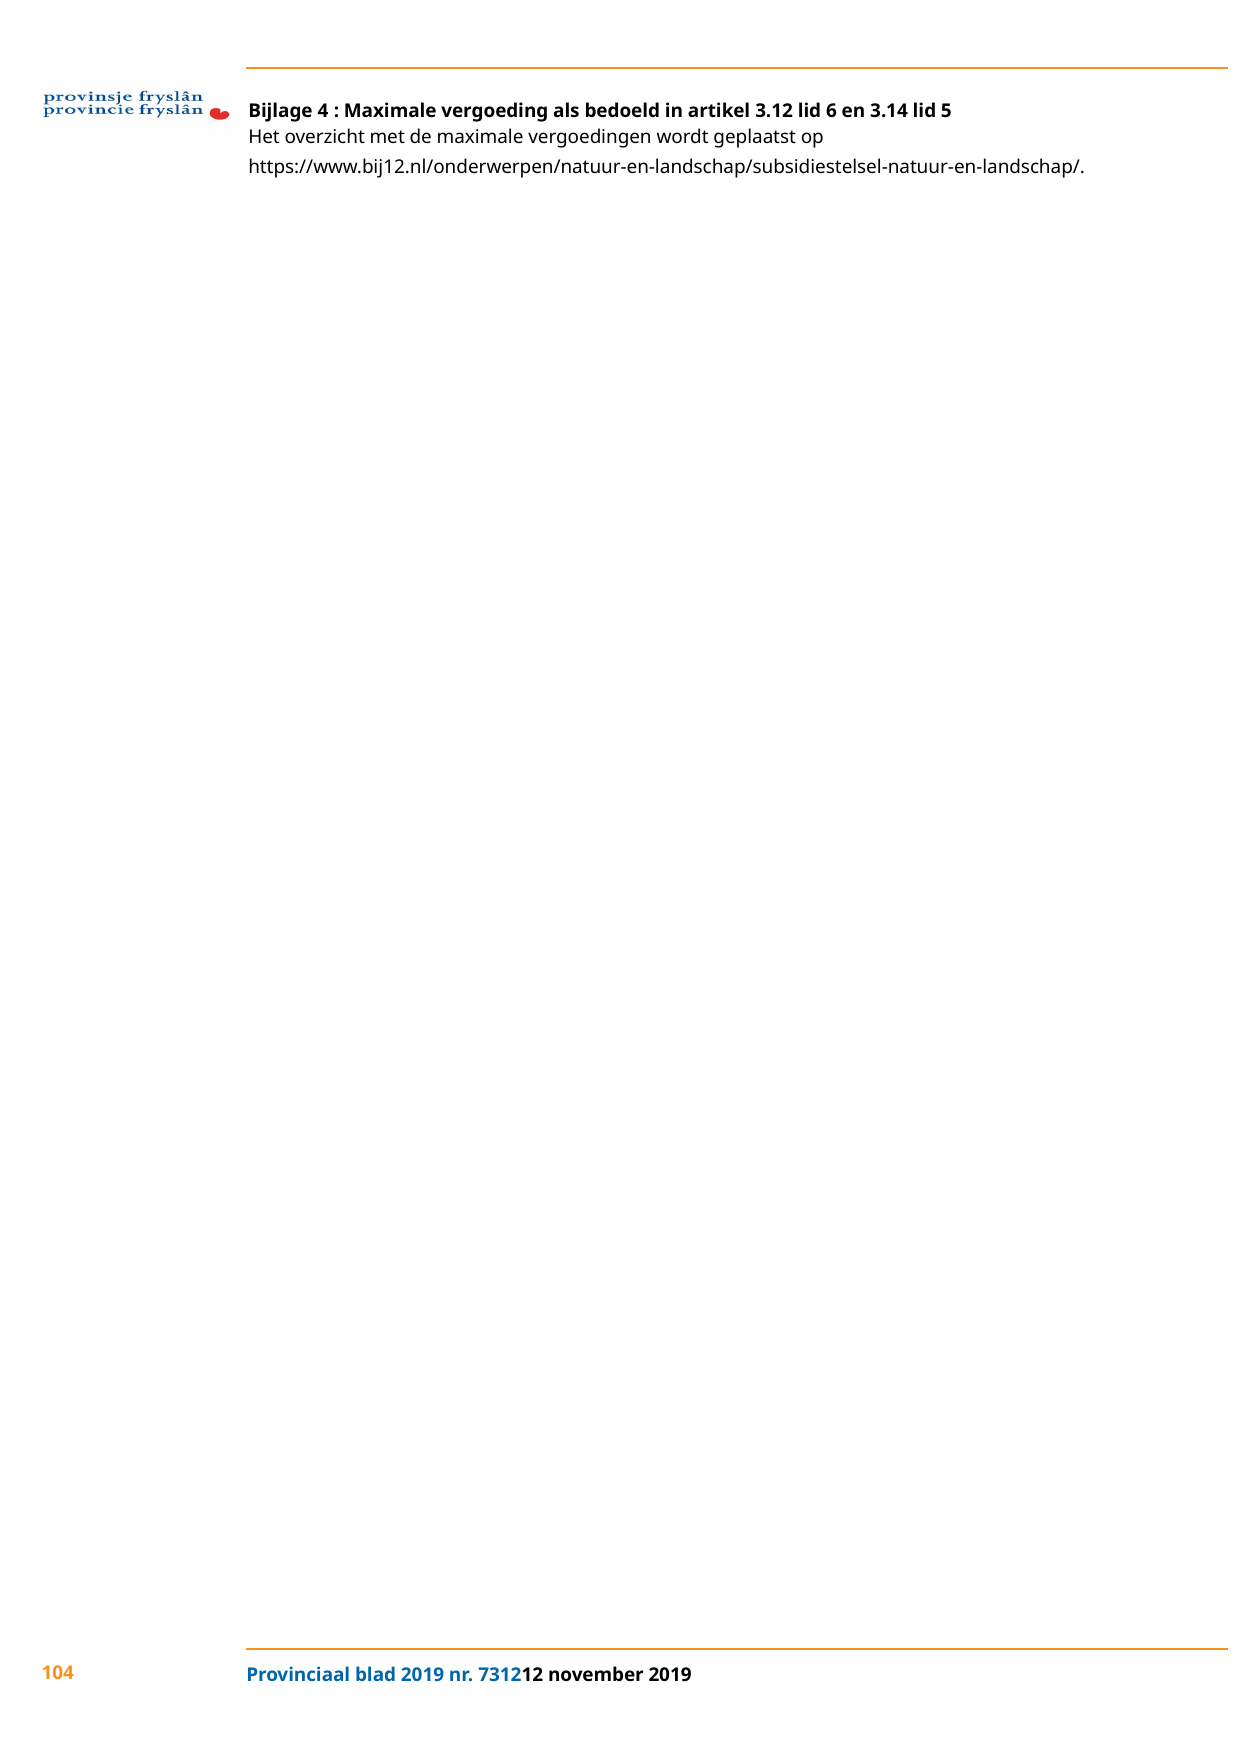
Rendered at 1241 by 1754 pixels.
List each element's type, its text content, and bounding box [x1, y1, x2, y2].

picture [41, 47, 231, 172]
text Bijlage 4 : Maximale vergoeding als bedoeld in artikel 3.12 lid 6 en 3.14 lid 5 [248, 95, 1152, 123]
text Het overzicht met de maximale vergoedingen wordt geplaatst op https://www.bij12.nl/onderwerpen/natuur-en-landschap/subsidiestelsel-natuur-en-landschap/. [248, 123, 1152, 179]
